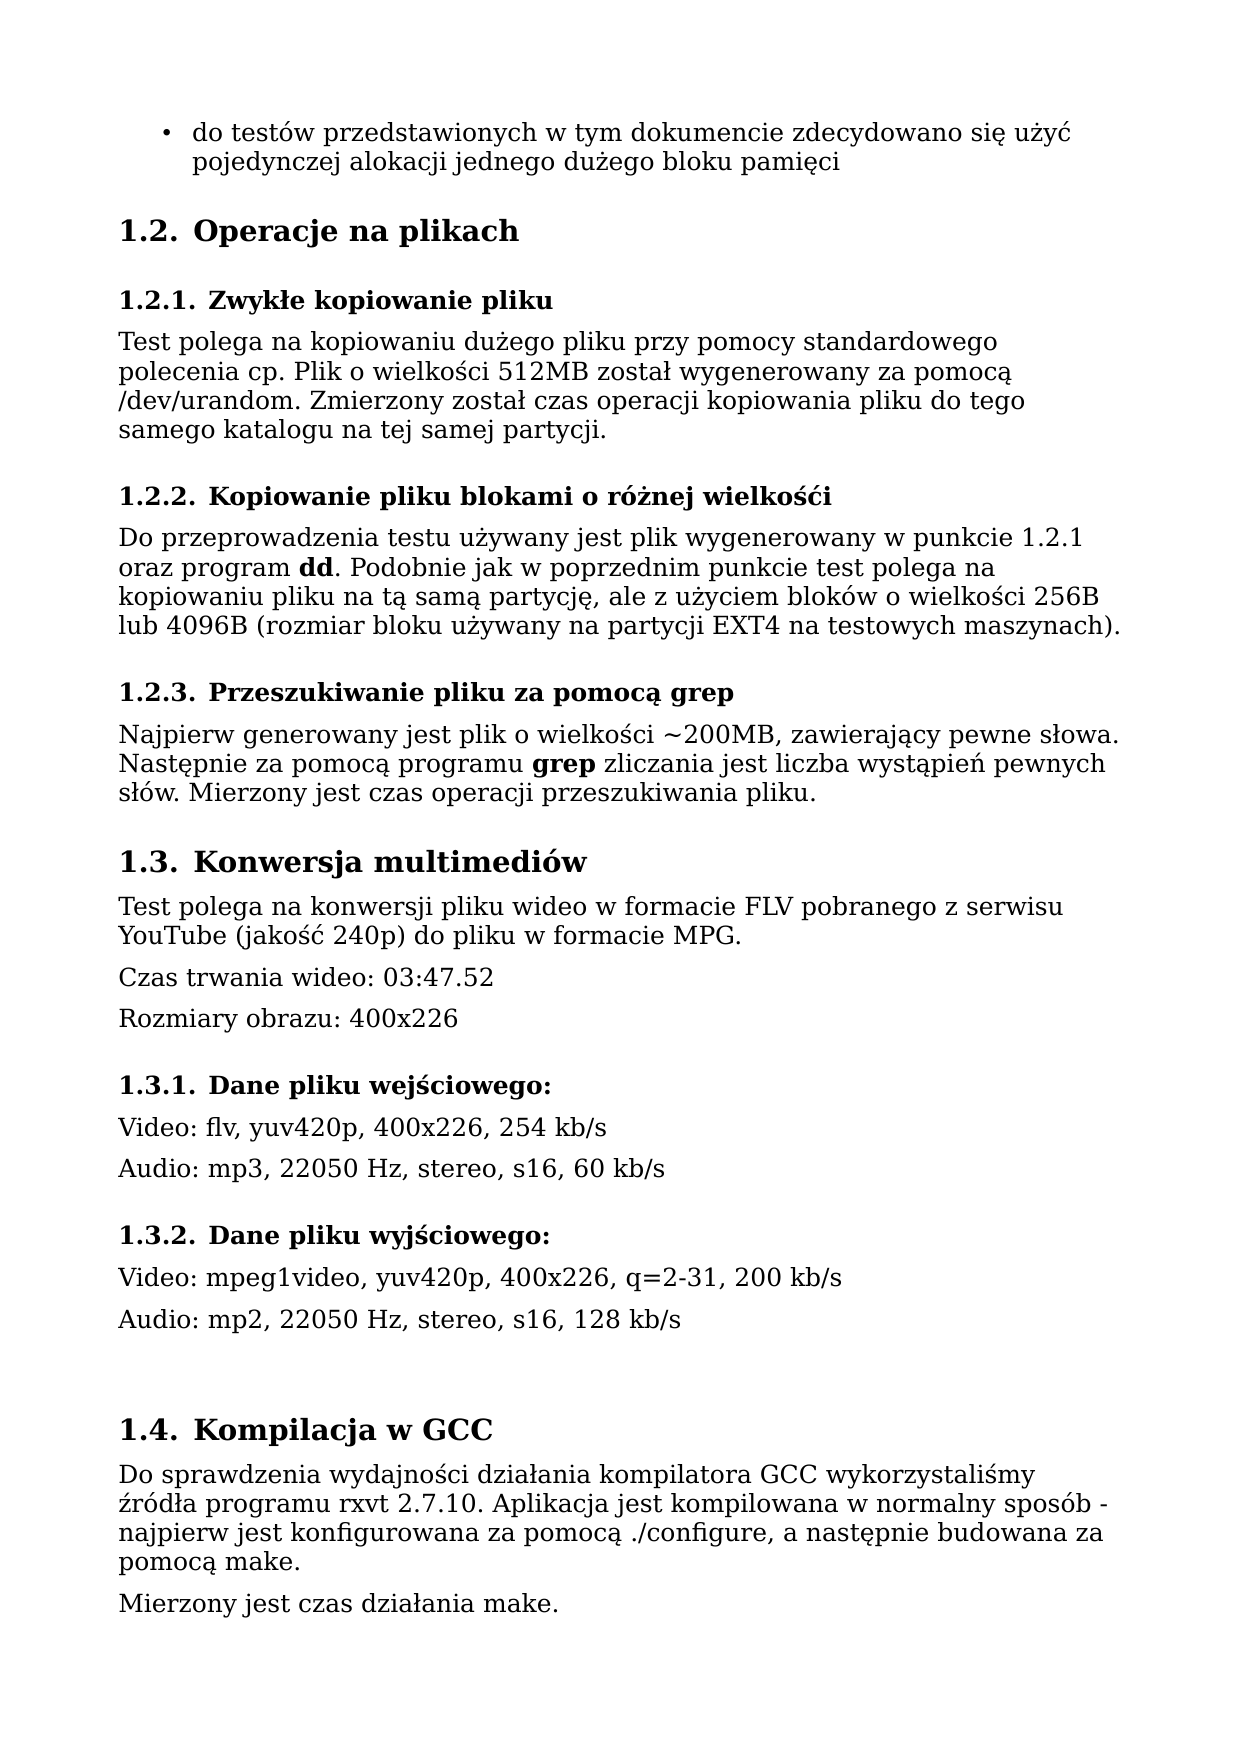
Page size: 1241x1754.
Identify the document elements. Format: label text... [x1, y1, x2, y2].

list do testów przedstawionych w tym dokumencie zdecydowano się użyć pojedynczej alokacji jednego dużego bloku pamięci [162, 118, 1122, 176]
subtitle Dane pliku wyjściowego: [118, 1221, 1122, 1251]
text Test polega na konwersji pliku wideo w formacie FLV pobranego z serwisu YouTube (jakość 240p) do pliku w formacie MPG. [118, 892, 1122, 950]
subtitle Kopiowanie pliku blokami o różnej wielkośći [118, 482, 1122, 511]
subtitle Zwykłe kopiowanie pliku [118, 286, 1122, 315]
subtitle Operacje na plikach [118, 214, 1122, 248]
subtitle Dane pliku wejściowego: [118, 1071, 1122, 1100]
text Do przeprowadzenia testu używany jest plik wygenerowany w punkcie 1.2.1 oraz program dd. Podobnie jak w poprzednim punkcie test polega na kopiowaniu pliku na tą samą partycję, ale z użyciem bloków o wielkości 256B lub 4096B (rozmiar bloku używany na partycji EXT4 na testowych maszynach). [118, 524, 1122, 641]
text Rozmiary obrazu: 400x226 [118, 1004, 1122, 1033]
text Video: mpeg1video, yuv420p, 400x226, q=2-31, 200 kb/s [118, 1263, 1122, 1292]
subtitle Konwersja multimediów [118, 845, 1122, 879]
text Test polega na kopiowaniu dużego pliku przy pomocy standardowego polecenia cp. Plik o wielkości 512MB został wygenerowany za pomocą /dev/urandom. Zmierzony został czas operacji kopiowania pliku do tego samego katalogu na tej samej partycji. [118, 328, 1122, 444]
subtitle Przeszukiwanie pliku za pomocą grep [118, 678, 1122, 707]
text Audio: mp2, 22050 Hz, stereo, s16, 128 kb/s [118, 1305, 1122, 1334]
text Mierzony jest czas działania make. [118, 1589, 1122, 1618]
text Czas trwania wideo: 03:47.52 [118, 963, 1122, 992]
subtitle Kompilacja w GCC [118, 1413, 1122, 1447]
text Audio: mp3, 22050 Hz, stereo, s16, 60 kb/s [118, 1154, 1122, 1184]
text Do sprawdzenia wydajności działania kompilatora GCC wykorzystaliśmy źródła programu rxvt 2.7.10. Aplikacja jest kompilowana w normalny sposób - najpierw jest konfigurowana za pomocą ./configure, a następnie budowana za pomocą make. [118, 1460, 1122, 1577]
text Video: flv, yuv420p, 400x226, 254 kb/s [118, 1113, 1122, 1142]
text Najpierw generowany jest plik o wielkości ~200MB, zawierający pewne słowa. Następnie za pomocą programu grep zliczania jest liczba wystąpień pewnych słów. Mierzony jest czas operacji przeszukiwania pliku. [118, 720, 1122, 808]
